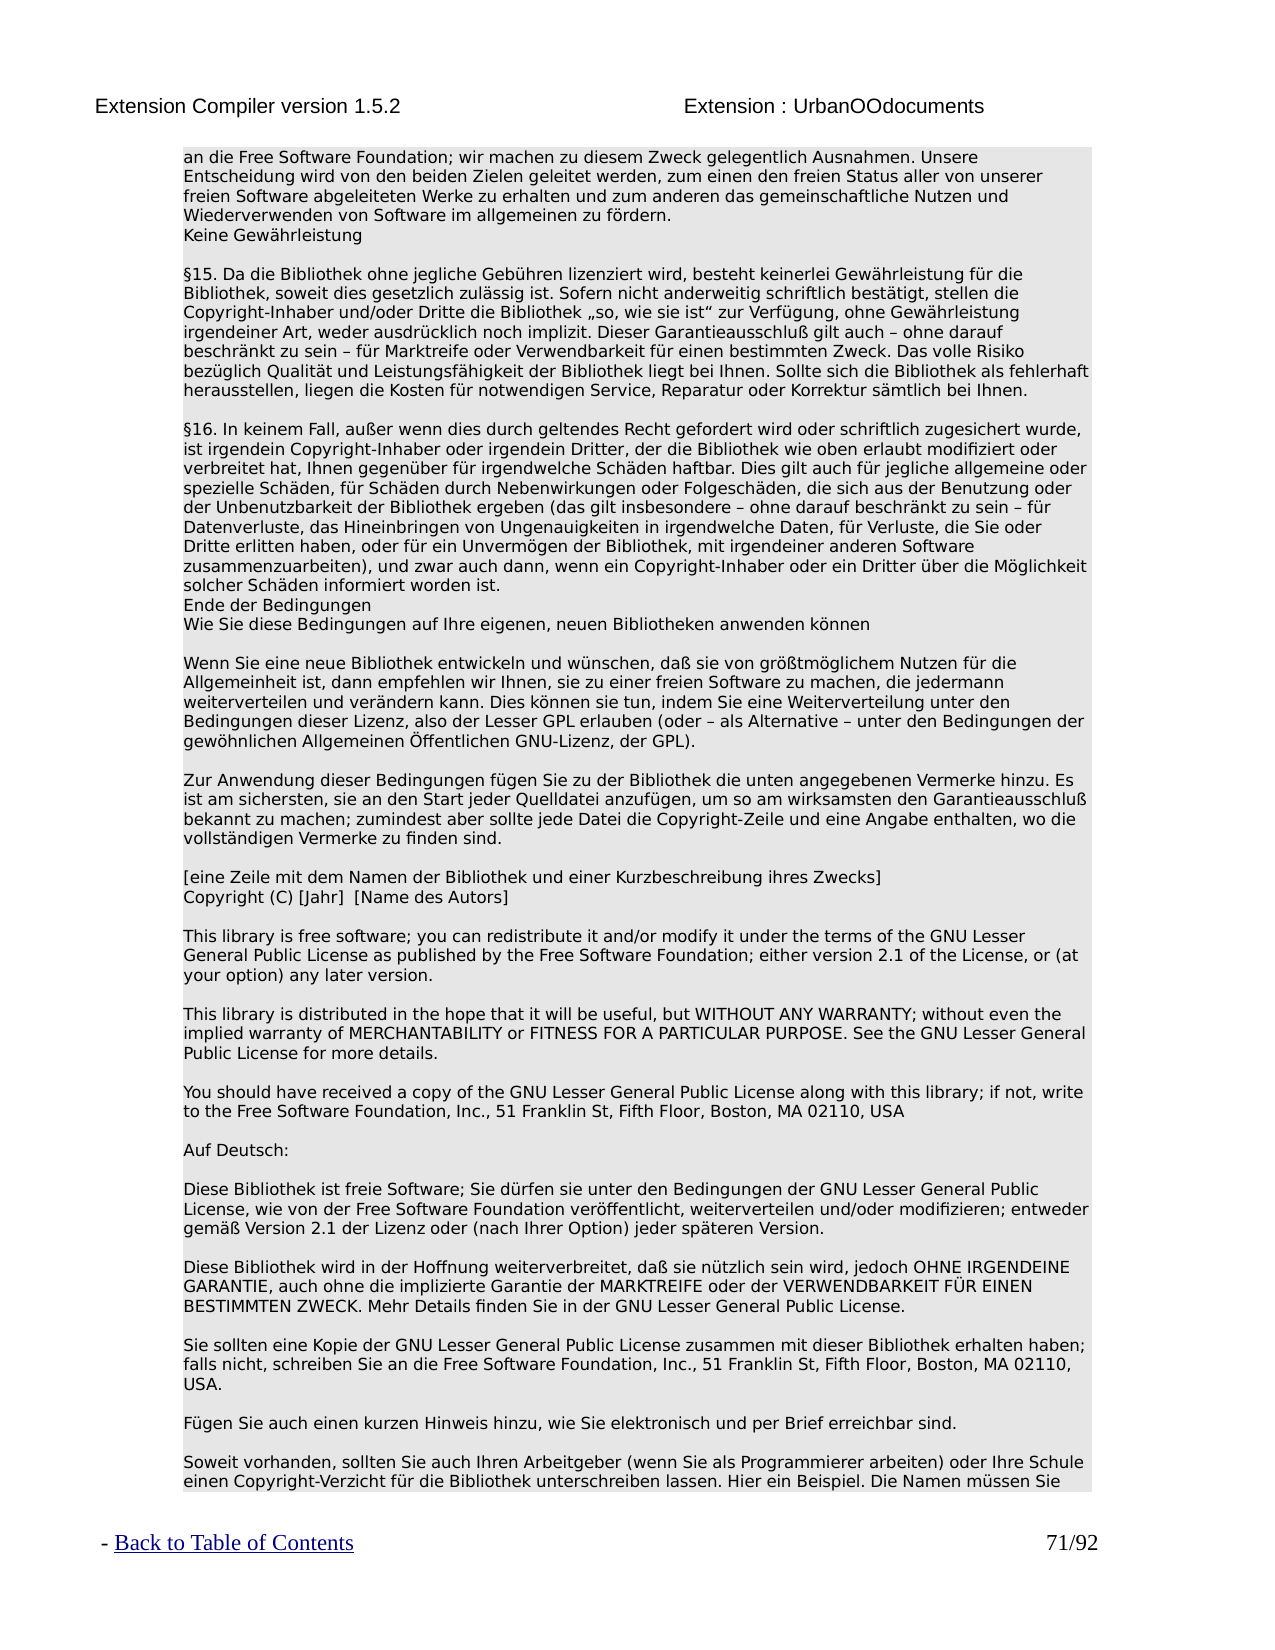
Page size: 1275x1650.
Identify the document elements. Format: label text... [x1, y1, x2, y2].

text You should have received a copy of the GNU Lesser General Public License along with this library; if not, write to the Free Software Foundation, Inc., 51 Franklin St, Fifth Floor, Boston, MA 02110, USA [183, 1082, 1092, 1121]
text [eine Zeile mit dem Namen der Bibliothek und einer Kurzbeschreibung ihres Zwecks] [183, 868, 1092, 888]
text §15. Da die Bibliothek ohne jegliche Gebühren lizenziert wird, besteht keinerlei Gewährleistung für die Bibliothek, soweit dies gesetzlich zulässig ist. Sofern nicht anderweitig schriftlich bestätigt, stellen die Copyright-Inhaber und/oder Dritte die Bibliothek „so, wie sie ist“ zur Verfügung, ohne Gewährleistung irgendeiner Art, weder ausdrücklich noch implizit. Dieser Garantieausschluß gilt auch – ohne darauf beschränkt zu sein – für Marktreife oder Verwendbarkeit für einen bestimmten Zweck. Das volle Risiko bezüglich Qualität und Leistungsfähigkeit der Bibliothek liegt bei Ihnen. Sollte sich die Bibliothek als fehlerhaft herausstellen, liegen die Kosten für notwendigen Service, Reparatur oder Korrektur sämtlich bei Ihnen. [183, 264, 1092, 401]
text Wenn Sie eine neue Bibliothek entwickeln und wünschen, daß sie von größtmöglichem Nutzen für die Allgemeinheit ist, dann empfehlen wir Ihnen, sie zu einer freien Software zu machen, die jedermann weiterverteilen und verändern kann. Dies können sie tun, indem Sie eine Weiterverteilung unter den Bedingungen dieser Lizenz, also der Lesser GPL erlauben (oder – als Alternative – unter den Bedingungen der gewöhnlichen Allgemeinen Öffentlichen GNU-Lizenz, der GPL). [183, 654, 1092, 751]
text Ende der Bedingungen [183, 596, 1092, 615]
text Wie Sie diese Bedingungen auf Ihre eigenen, neuen Bibliotheken anwenden können [183, 615, 1092, 634]
text Zur Anwendung dieser Bedingungen fügen Sie zu der Bibliothek die unten angegebenen Vermerke hinzu. Es ist am sichersten, sie an den Start jeder Quelldatei anzufügen, um so am wirksamsten den Garantieausschluß bekannt zu machen; zumindest aber sollte jede Datei die Copyright-Zeile und eine Angabe enthalten, wo die vollständigen Vermerke zu finden sind. [183, 771, 1092, 849]
text §16. In keinem Fall, außer wenn dies durch geltendes Recht gefordert wird oder schriftlich zugesichert wurde, ist irgendein Copyright-Inhaber oder irgendein Dritter, der die Bibliothek wie oben erlaubt modifiziert oder verbreitet hat, Ihnen gegenüber für irgendwelche Schäden haftbar. Dies gilt auch für jegliche allgemeine oder spezielle Schäden, für Schäden durch Nebenwirkungen oder Folgeschäden, die sich aus der Benutzung oder der Unbenutzbarkeit der Bibliothek ergeben (das gilt insbesondere – ohne darauf beschränkt zu sein – für Datenverluste, das Hineinbringen von Ungenauigkeiten in irgendwelche Daten, für Verluste, die Sie oder Dritte erlitten haben, oder für ein Unvermögen der Bibliothek, mit irgendeiner anderen Software zusammenzuarbeiten), und zwar auch dann, wenn ein Copyright-Inhaber oder ein Dritter über die Möglichkeit solcher Schäden informiert worden ist. [183, 420, 1092, 596]
text Soweit vorhanden, sollten Sie auch Ihren Arbeitgeber (wenn Sie als Programmierer arbeiten) oder Ihre Schule einen Copyright-Verzicht für die Bibliothek unterschreiben lassen. Hier ein Beispiel. Die Namen müssen Sie [183, 1453, 1092, 1492]
text Diese Bibliothek wird in der Hoffnung weiterverbreitet, daß sie nützlich sein wird, jedoch OHNE IRGENDEINE GARANTIE, auch ohne die implizierte Garantie der MARKTREIFE oder der VERWENDBARKEIT FÜR EINEN BESTIMMTEN ZWECK. Mehr Details finden Sie in der GNU Lesser General Public License. [183, 1258, 1092, 1316]
text Sie sollten eine Kopie der GNU Lesser General Public License zusammen mit dieser Bibliothek erhalten haben; falls nicht, schreiben Sie an die Free Software Foundation, Inc., 51 Franklin St, Fifth Floor, Boston, MA 02110, USA. [183, 1336, 1092, 1394]
text Copyright (C) [Jahr] [Name des Autors] [183, 888, 1092, 907]
text an die Free Software Foundation; wir machen zu diesem Zweck gelegentlich Ausnahmen. Unsere Entscheidung wird von den beiden Zielen geleitet werden, zum einen den freien Status aller von unserer freien Software abgeleiteten Werke zu erhalten und zum anderen das gemeinschaftliche Nutzen und Wiederverwenden von Software im allgemeinen zu fördern. [183, 147, 1092, 225]
text Keine Gewährleistung [183, 225, 1092, 245]
text Fügen Sie auch einen kurzen Hinweis hinzu, wie Sie elektronisch und per Brief erreichbar sind. [183, 1414, 1092, 1433]
text This library is free software; you can redistribute it and/or modify it under the terms of the GNU Lesser General Public License as published by the Free Software Foundation; either version 2.1 of the License, or (at your option) any later version. [183, 927, 1092, 985]
text This library is distributed in the hope that it will be useful, but WITHOUT ANY WARRANTY; without even the implied warranty of MERCHANTABILITY or FITNESS FOR A PARTICULAR PURPOSE. See the GNU Lesser General Public License for more details. [183, 1004, 1092, 1063]
text Auf Deutsch: [183, 1141, 1092, 1160]
text Diese Bibliothek ist freie Software; Sie dürfen sie unter den Bedingungen der GNU Lesser General Public License, wie von der Free Software Foundation veröffentlicht, weiterverteilen und/oder modifizieren; entweder gemäß Version 2.1 der Lizenz oder (nach Ihrer Option) jeder späteren Version. [183, 1180, 1092, 1238]
